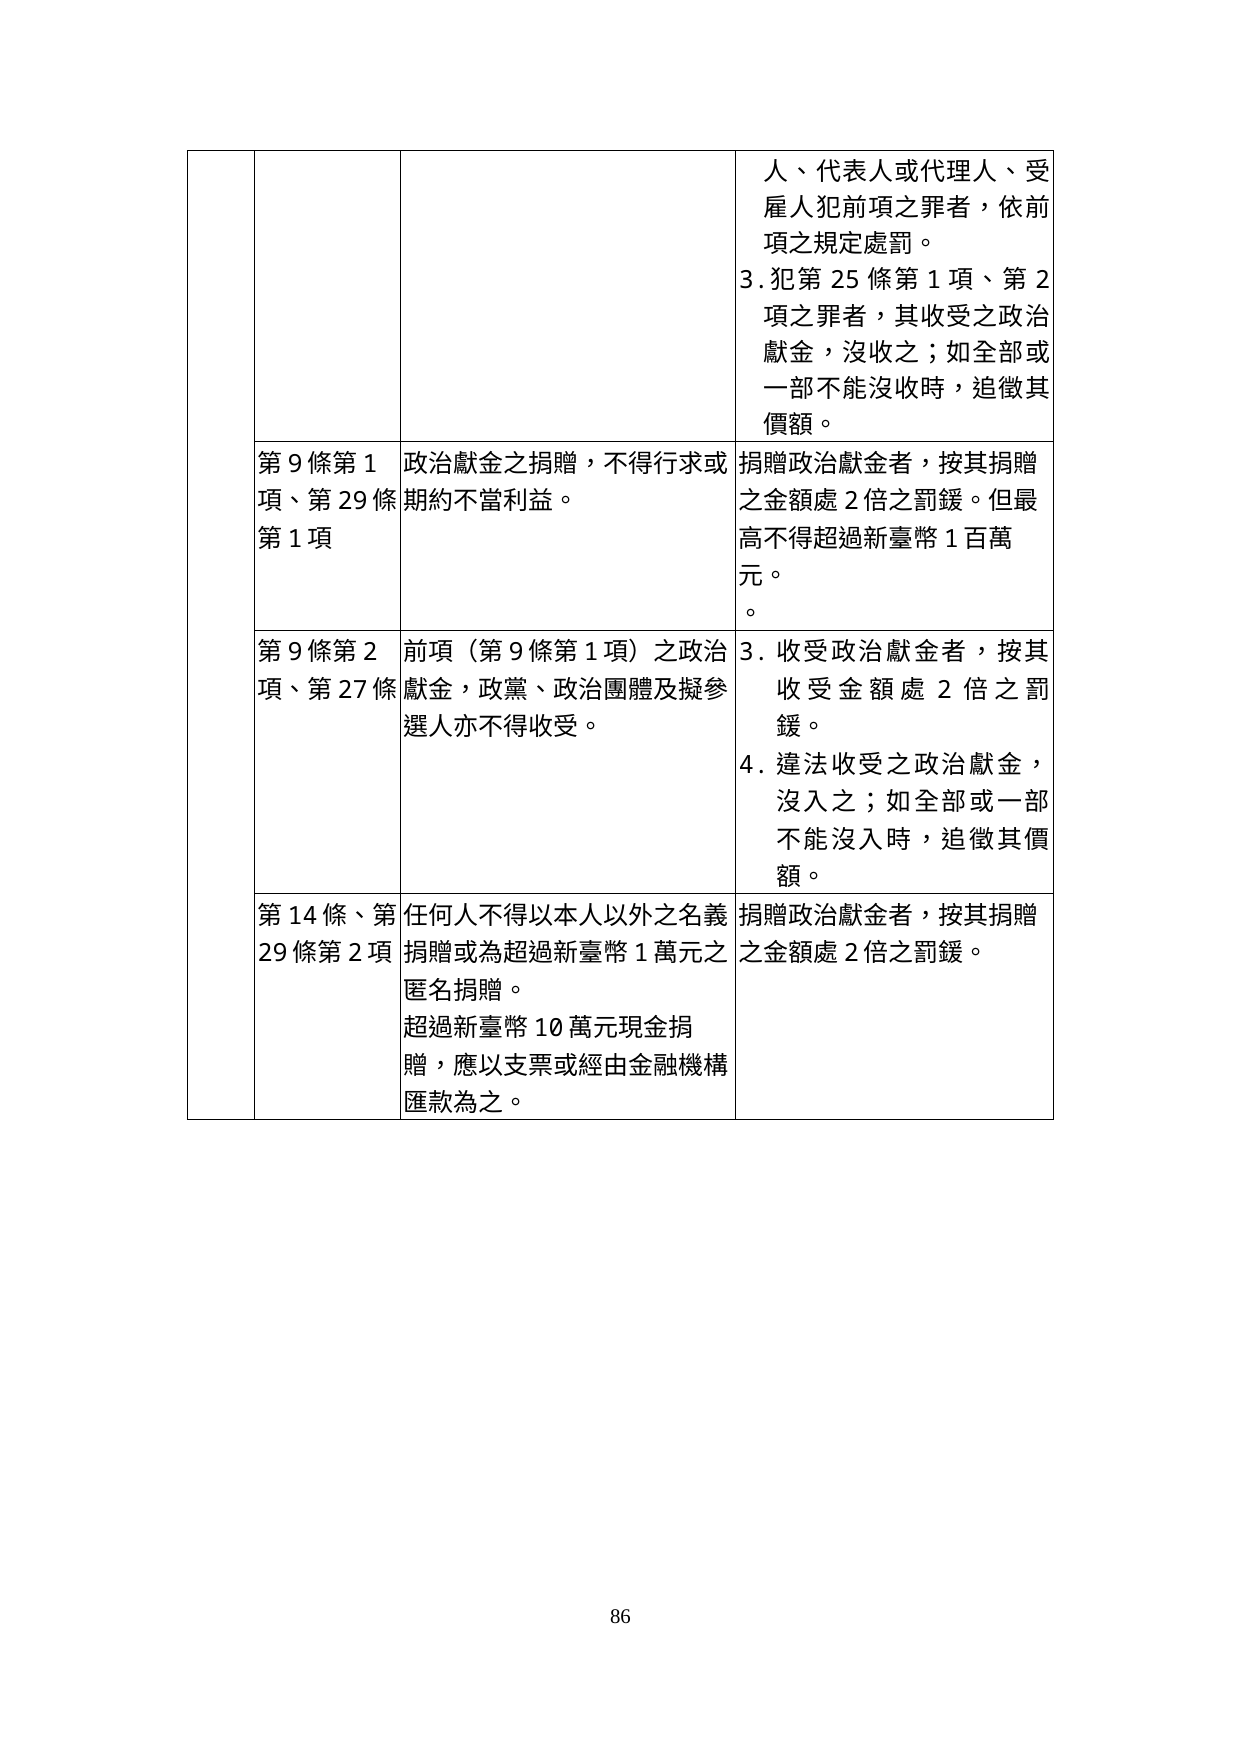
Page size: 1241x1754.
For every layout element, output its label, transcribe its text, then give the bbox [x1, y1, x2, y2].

table_cell 人、代表人或代理人、受雇人犯前項之罪者，依前項之規定處罰。 3.犯第25條第1項、第2項之罪者，其收受之政治獻金，沒收之；如全部或一部不能沒收時，追徵其價額。 [736, 151, 1053, 441]
table_cell 前項（第9條第1項）之政治獻金，政黨、政治團體及擬參選人亦不得收受。 [401, 631, 735, 893]
table_cell 第9條第2項、第27條 [255, 631, 400, 893]
table_cell 收受政治獻金者，按其收受金額處2倍之罰鍰。 違法收受之政治獻金，沒入之；如全部或一部不能沒入時，追徵其價額。 [736, 631, 1053, 893]
table_cell 第9條第1項、第29條第1項 [255, 442, 400, 629]
table_cell 任何人不得以本人以外之名義捐贈或為超過新臺幣1萬元之匿名捐贈。 超過新臺幣10萬元現金捐贈，應以支票或經由金融機構匯款為之。 [401, 894, 735, 1119]
table_cell [188, 151, 254, 1119]
table_cell 捐贈政治獻金者，按其捐贈之金額處2倍之罰鍰。 [736, 894, 1053, 1119]
table_cell 捐贈政治獻金者，按其捐贈之金額處2倍之罰鍰。但最高不得超過新臺幣1百萬元。 。 [736, 442, 1053, 629]
table_cell 政治獻金之捐贈，不得行求或期約不當利益。 [401, 442, 735, 629]
table_cell 第14條、第29條第2項 [255, 894, 400, 1119]
table_cell [401, 151, 735, 441]
table_cell [255, 151, 400, 441]
